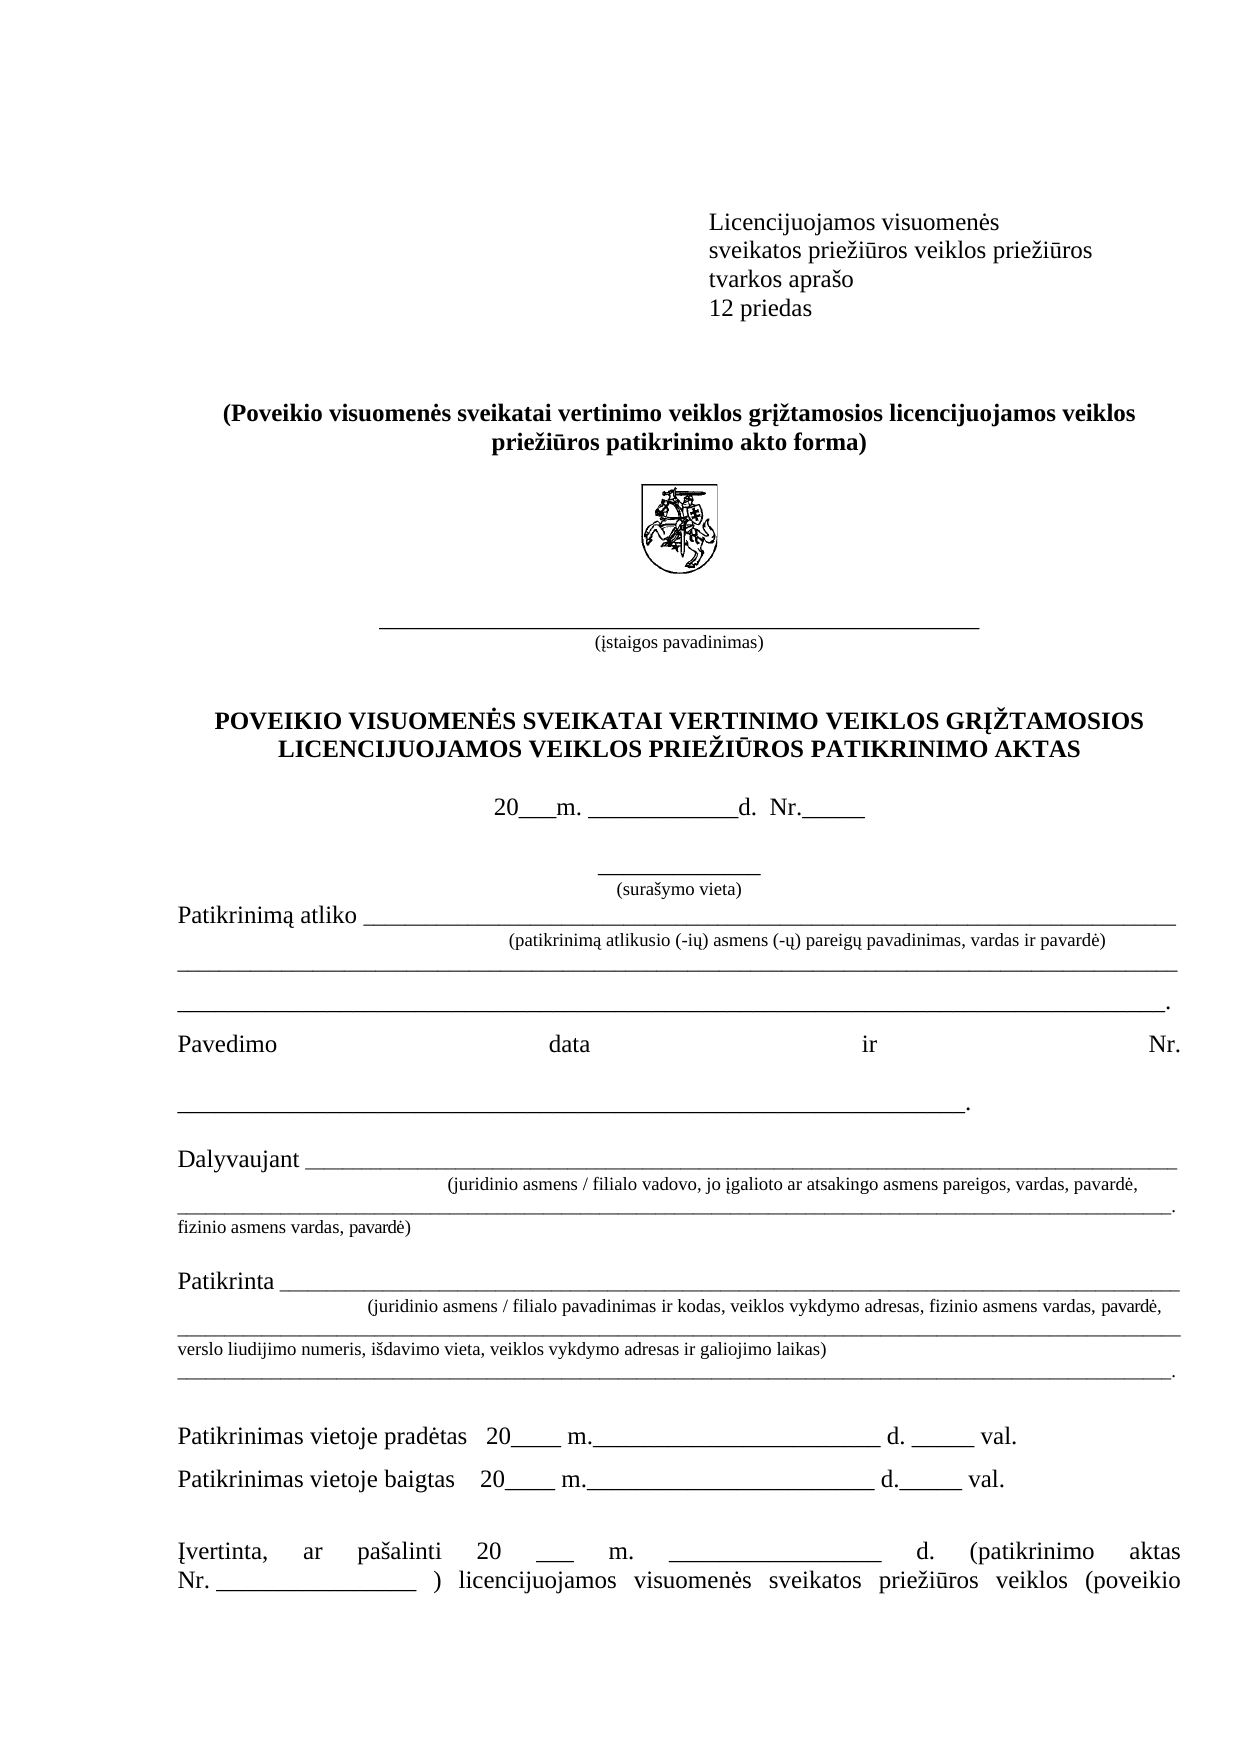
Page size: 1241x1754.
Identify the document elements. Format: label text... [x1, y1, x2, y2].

text (surašymo vieta) [177, 878, 1181, 900]
text Patikrinimas vietoje pradėtas 20____ m._______________________ d. _____ val. [177, 1421, 1181, 1450]
text __________________________________________________________________________________________________________. [177, 1360, 1181, 1381]
text __________________________________________________________________________________________________________. [177, 1194, 1181, 1216]
text 20___m. ____________d. Nr._____ [177, 792, 1181, 821]
text 12 priedas [177, 293, 1216, 322]
text ________________________________________________ [177, 603, 1181, 631]
text Licencijuojamos visuomenės [177, 207, 1216, 235]
text (Poveikio visuomenės sveikatai vertinimo veiklos grįžtamosios licencijuojamos veiklos priežiūros patikrinimo akto forma) [177, 398, 1181, 456]
text Dalyvaujant _____________________________________________________________________________________________ [177, 1144, 1181, 1173]
text Patikrinta ________________________________________________________________________________________________ [177, 1266, 1181, 1295]
text (įstaigos pavadinimas) [177, 631, 1181, 653]
text Patikrinimas vietoje baigtas 20____ m._______________________ d._____ val. [177, 1464, 1181, 1493]
text _______________________________________________________________________________. [177, 986, 1181, 1015]
text _____________ [177, 849, 1181, 878]
text ___________________________________________________________________________________________________________ [177, 1317, 1181, 1335]
text (juridinio asmens / filialo pavadinimas ir kodas, veiklos vykdymo adresas, fizinio asmens vardas, pavardė, [312, 1295, 1181, 1317]
text ________________________________________________________________________________________________ [177, 950, 1181, 974]
text (patikrinimą atlikusio (-ių) asmens (-ų) pareigų pavadinimas, vardas ir pavardė) [177, 928, 1181, 950]
text POVEIKIO VISUOMENĖS SVEIKATAI VERTINIMO VEIKLOS GRĮŽTAMOSIOS LICENCIJUOJAMOS VEIKLOS PRIEŽIŪROS PATIKRINIMO AKTAS [177, 706, 1181, 763]
text fizinio asmens vardas, pavardė) [177, 1216, 1181, 1238]
text Pavedimo data ir Nr. _______________________________________________________________. [177, 1029, 1181, 1116]
text Patikrinimą atliko ______________________________________________________________________________ [177, 900, 1181, 928]
text sveikatos priežiūros veiklos priežiūros [177, 235, 1216, 264]
text (juridinio asmens / filialo vadovo, jo įgalioto ar atsakingo asmens pareigos, vardas, pavardė, [312, 1173, 1181, 1194]
text Įvertinta, ar pašalinti 20 ___ m. _________________ d. (patikrinimo aktas Nr. ________________ ) licencijuojamos visuomenės sveikatos priežiūros veiklos (poveikio [177, 1536, 1181, 1593]
text tvarkos aprašo [177, 264, 1216, 293]
text verslo liudijimo numeris, išdavimo vieta, veiklos vykdymo adresas ir galiojimo laikas) [177, 1338, 1181, 1360]
